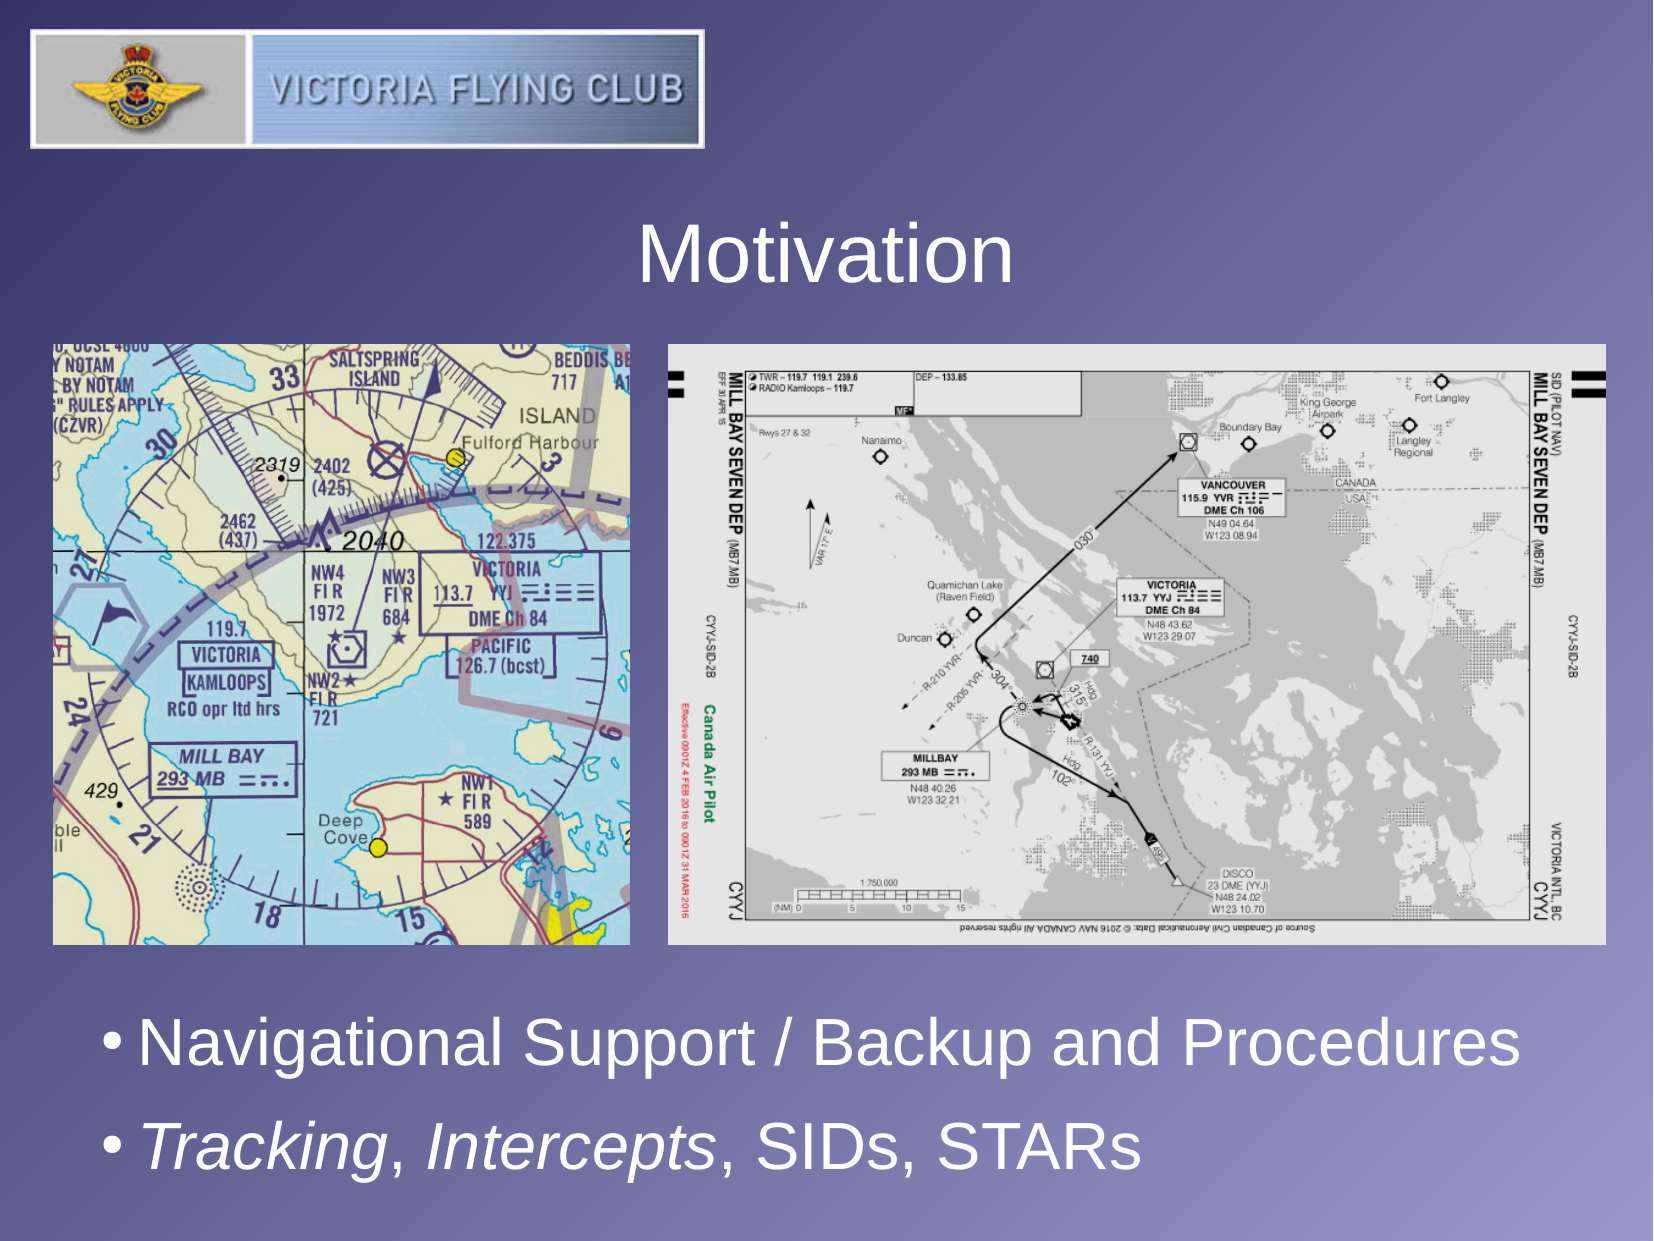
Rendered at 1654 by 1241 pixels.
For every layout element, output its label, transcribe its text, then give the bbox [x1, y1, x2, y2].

picture [53, 344, 631, 946]
picture [30, 29, 705, 149]
picture [668, 344, 1606, 946]
list Navigational Support / Backup and Procedures Tracking, Intercepts, SIDs, STARs [82, 1005, 1571, 1201]
title Motivation [82, 150, 1571, 358]
